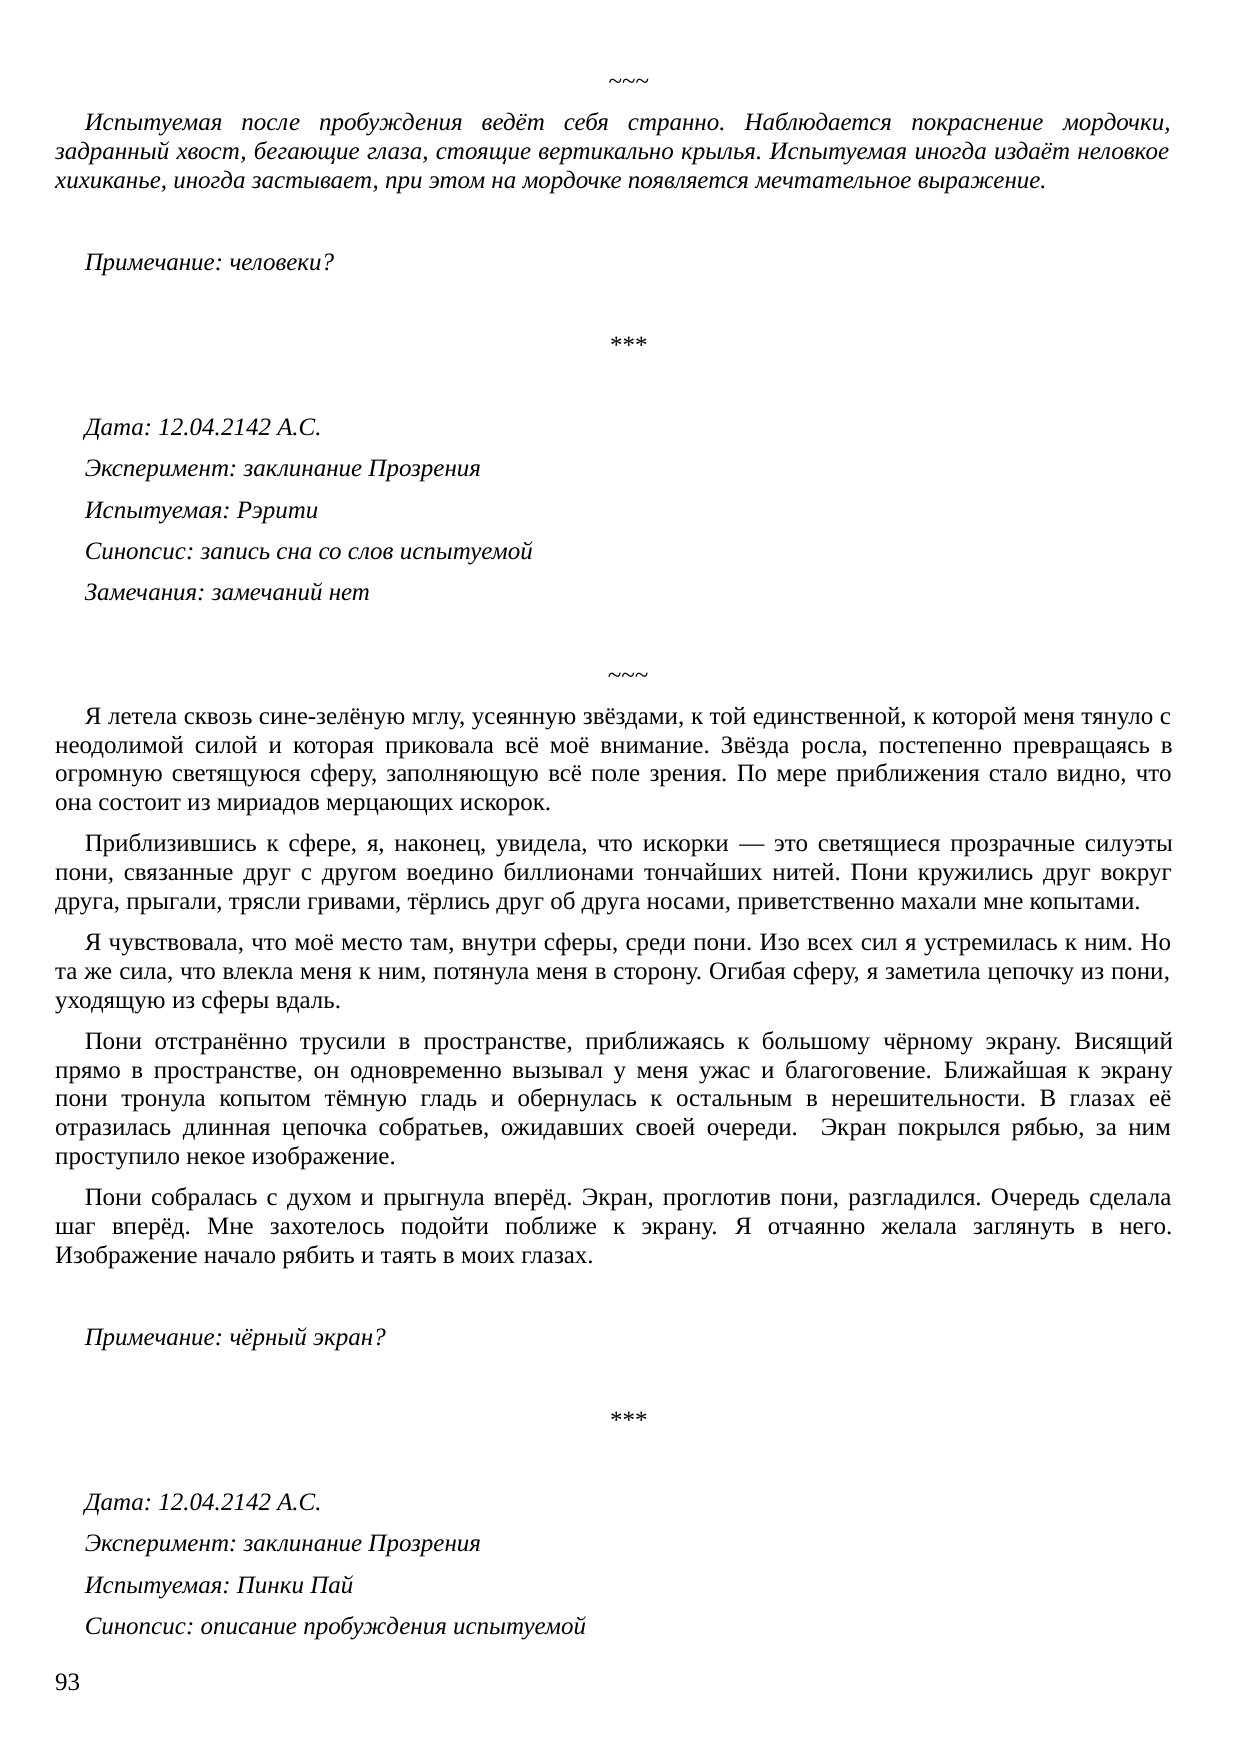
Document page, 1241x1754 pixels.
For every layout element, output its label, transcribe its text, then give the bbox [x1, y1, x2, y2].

text Я чувствовала, что моё место там, внутри сферы, среди пони. Изо всех сил я устремилась к ним. Но та же сила, что влекла меня к ним, потянула меня в сторону. Огибая сферу, я заметила цепочку из пони, уходящую из сферы вдаль. [55, 927, 1173, 1013]
text Примечание: человеки? [55, 247, 1173, 276]
text ~~~ [55, 66, 1173, 95]
text Синопсис: запись сна со слов испытуемой [55, 536, 1173, 565]
text Дата: 12.04.2142 А.С. [55, 412, 1173, 441]
text Испытуемая после пробуждения ведёт себя странно. Наблюдается покраснение мордочки, задранный хвост, бегающие глаза, стоящие вертикально крылья. Испытуемая иногда издаёт неловкое хихиканье, иногда застывает, при этом на мордочке появляется мечтательное выражение. [55, 107, 1173, 193]
text Примечание: чёрный экран? [55, 1322, 1173, 1351]
text Эксперимент: заклинание Прозрения [55, 453, 1173, 482]
text Эксперимент: заклинание Прозрения [55, 1528, 1173, 1557]
text ~~~ [55, 660, 1173, 688]
text Дата: 12.04.2142 А.С. [55, 1487, 1173, 1516]
text *** [55, 1405, 1173, 1433]
text *** [55, 330, 1173, 358]
text Я летела сквозь сине-зелёную мглу, усеянную звёздами, к той единственной, к которой меня тянуло с неодолимой силой и которая приковала всё моё внимание. Звёзда росла, постепенно превращаясь в огромную светящуюся сферу, заполняющую всё поле зрения. По мере приближения стало видно, что она состоит из мириадов мерцающих искорок. [55, 701, 1173, 816]
text Приблизившись к сфере, я, наконец, увидела, что искорки — это светящиеся прозрачные силуэты пони, связанные друг с другом воедино биллионами тончайших нитей. Пони кружились друг вокруг друга, прыгали, трясли гривами, тёрлись друг об друга носами, приветственно махали мне копытами. [55, 828, 1173, 915]
text Пони собралась с духом и прыгнула вперёд. Экран, проглотив пони, разгладился. Очередь сделала шаг вперёд. Мне захотелось подойти поближе к экрану. Я отчаянно желала заглянуть в него. Изображение начало рябить и таять в моих глазах. [55, 1182, 1173, 1268]
text Замечания: замечаний нет [55, 577, 1173, 606]
text Синопсис: описание пробуждения испытуемой [55, 1611, 1173, 1640]
text Испытуемая: Пинки Пай [55, 1570, 1173, 1598]
text Испытуемая: Рэрити [55, 495, 1173, 523]
text Пони отстранённо трусили в пространстве, приближаясь к большому чёрному экрану. Висящий прямо в пространстве, он одновременно вызывал у меня ужас и благоговение. Ближайшая к экрану пони тронула копытом тёмную гладь и обернулась к остальным в нерешительности. В глазах её отразилась длинная цепочка собратьев, ожидавших своей очереди. Экран покрылся рябью, за ним проступило некое изображение. [55, 1026, 1173, 1170]
